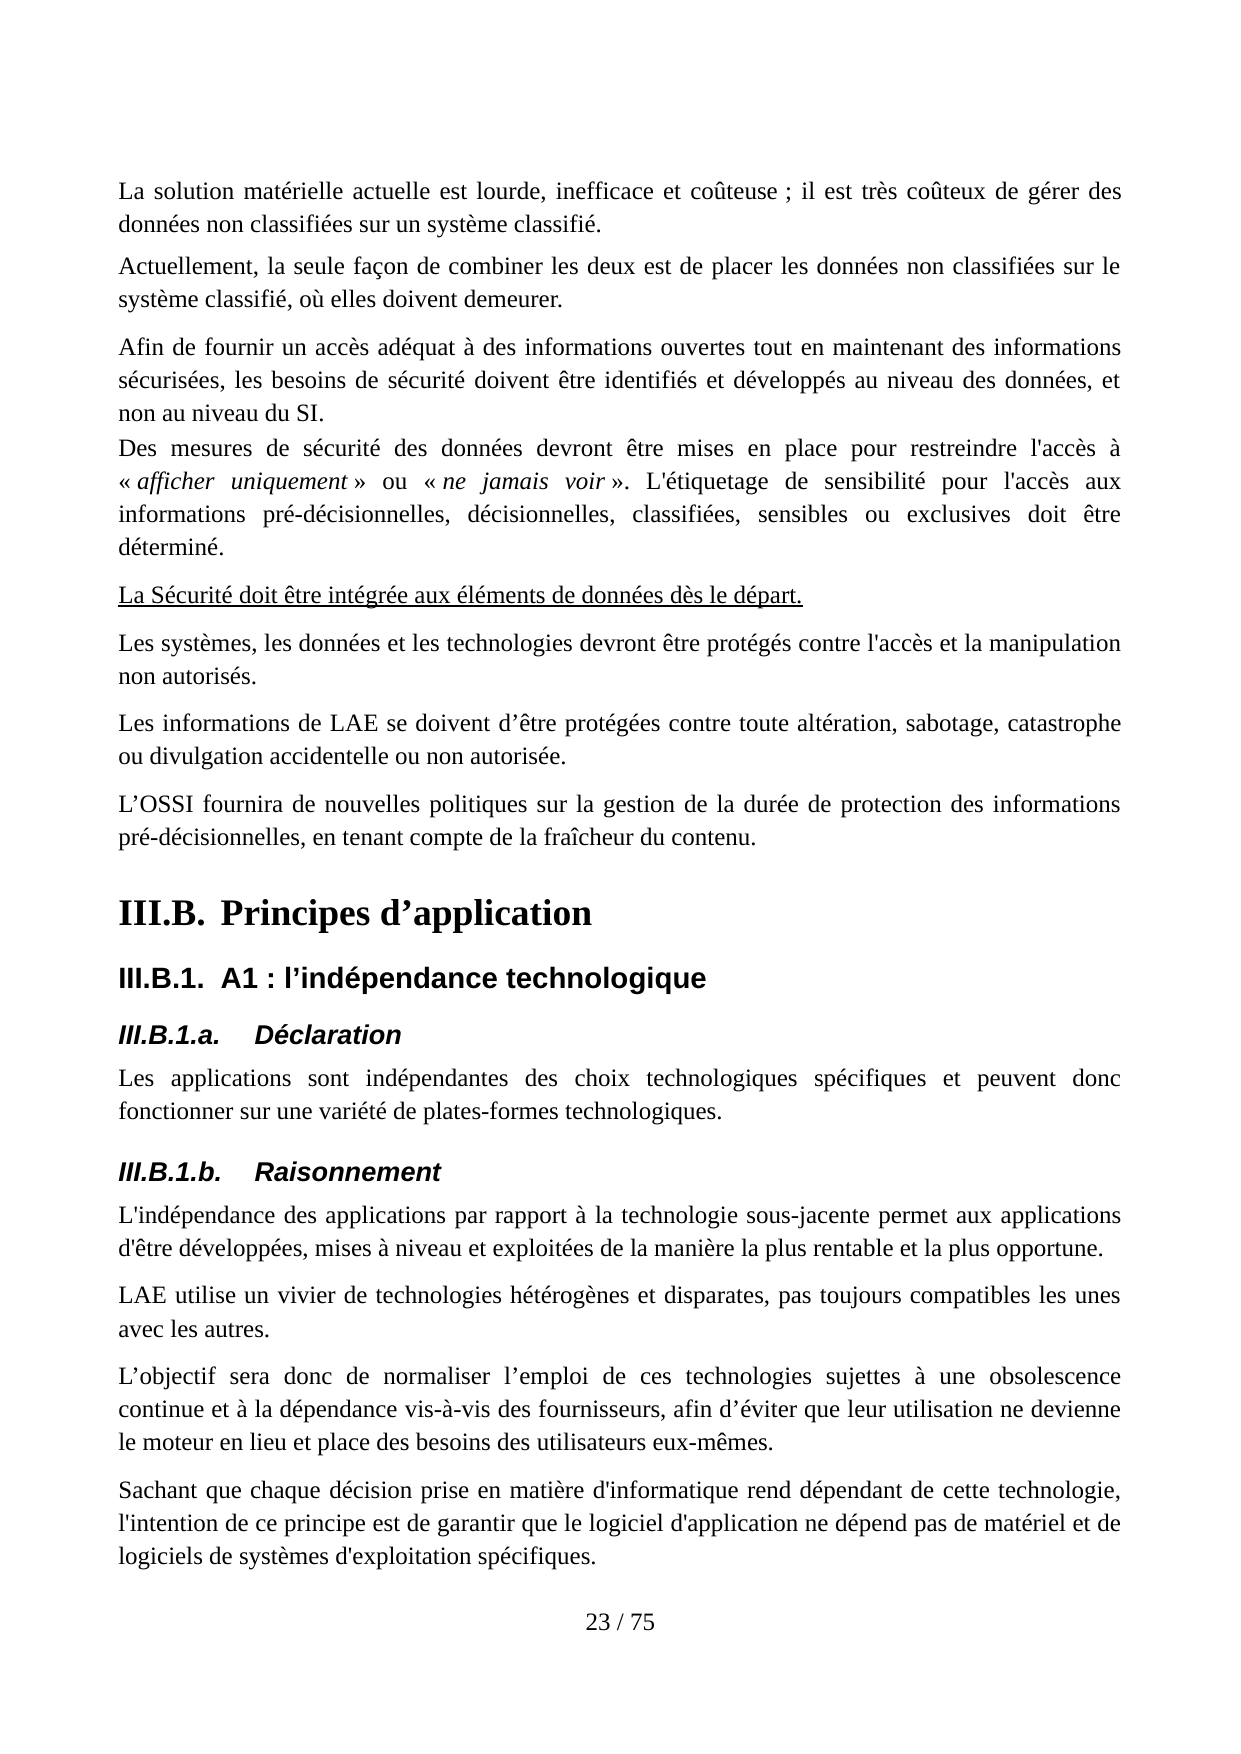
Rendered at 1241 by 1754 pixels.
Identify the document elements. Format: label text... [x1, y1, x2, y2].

text L’OSSI fournira de nouvelles politiques sur la gestion de la durée de protection des informations pré-décisionnelles, en tenant compte de la fraîcheur du contenu. [118, 789, 1122, 851]
text La Sécurité doit être intégrée aux éléments de données dès le départ. [118, 580, 1122, 609]
text Sachant que chaque décision prise en matière d'informatique rend dépendant de cette technologie, l'intention de ce principe est de garantir que le logiciel d'application ne dépend pas de matériel et de logiciels de systèmes d'exploitation spécifiques. [118, 1475, 1122, 1570]
text Les systèmes, les données et les technologies devront être protégés contre l'accès et la manipulation non autorisés. [118, 628, 1122, 689]
text L'indépendance des applications par rapport à la technologie sous-jacente permet aux applications d'être développées, mises à niveau et exploitées de la manière la plus rentable et la plus opportune. [118, 1200, 1122, 1262]
text LAE utilise un vivier de technologies hétérogènes et disparates, pas toujours compatibles les unes avec les autres. [118, 1281, 1122, 1342]
text Actuellement, la seule façon de combiner les deux est de placer les données non classifiées sur le système classifié, où elles doivent demeurer. [118, 251, 1122, 313]
text Afin de fournir un accès adéquat à des informations ouvertes tout en maintenant des informations sécurisées, les besoins de sécurité doivent être identifiés et développés au niveau des données, et non au niveau du SI. [118, 332, 1122, 426]
text Les applications sont indépendantes des choix technologiques spécifiques et peuvent donc fonctionner sur une variété de plates-formes technologiques. [118, 1063, 1122, 1125]
text Les informations de LAE se doivent d’être protégées contre toute altération, sabotage, catastrophe ou divulgation accidentelle ou non autorisée. [118, 708, 1122, 770]
text L’objectif sera donc de normaliser l’emploi de ces technologies sujettes à une obsolescence continue et à la dépendance vis-à-vis des fournisseurs, afin d’éviter que leur utilisation ne devienne le moteur en lieu et place des besoins des utilisateurs eux-mêmes. [118, 1361, 1122, 1456]
subtitle Déclaration [118, 1019, 1122, 1051]
subtitle A1 : l’indépendance technologique [118, 961, 1122, 994]
text Des mesures de sécurité des données devront être mises en place pour restreindre l'accès à « afficher uniquement » ou « ne jamais voir ». L'étiquetage de sensibilité pour l'accès aux informations pré-décisionnelles, décisionnelles, classifiées, sensibles ou exclusives doit être déterminé. [118, 433, 1122, 561]
subtitle Raisonnement [118, 1156, 1122, 1187]
subtitle Principes d’application [118, 890, 1122, 933]
text La solution matérielle actuelle est lourde, inefficace et coûteuse ; il est très coûteux de gérer des données non classifiées sur un système classifié. [118, 176, 1122, 238]
